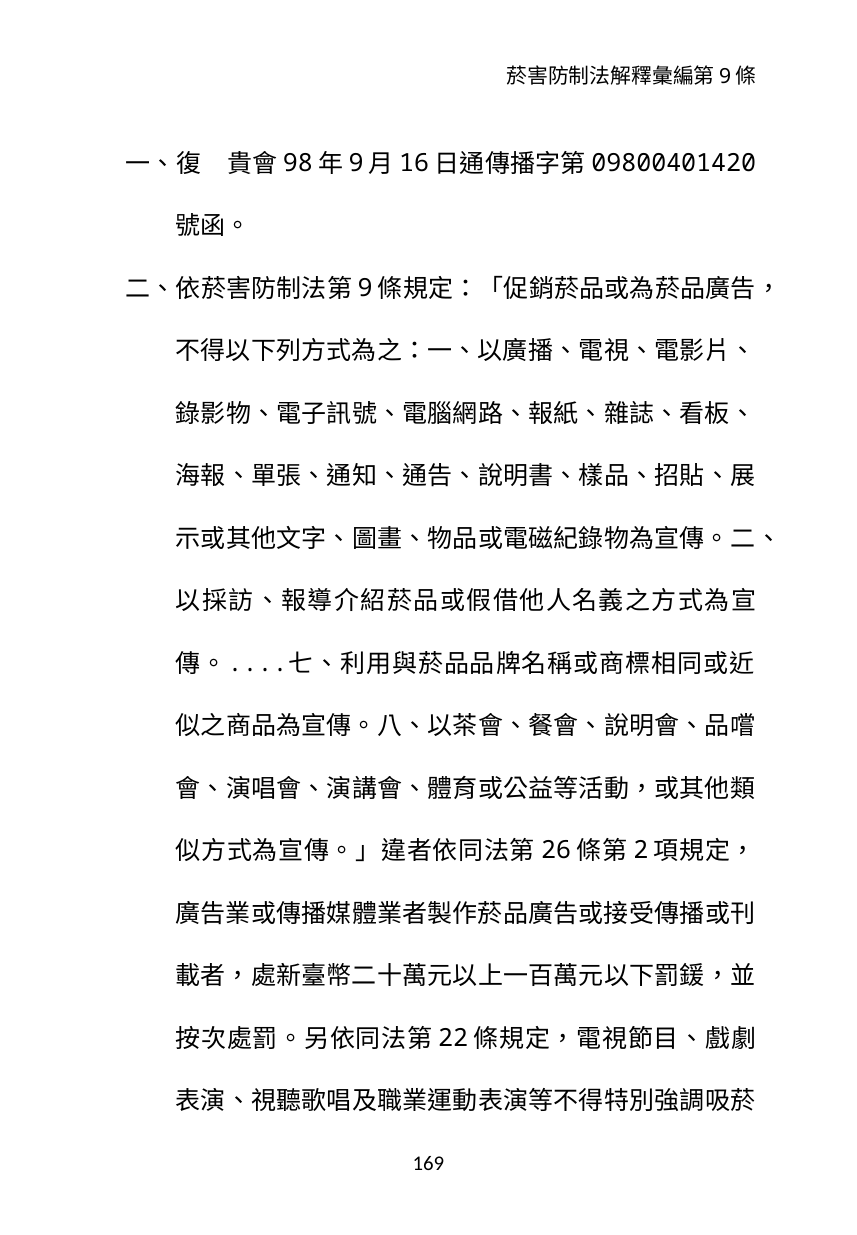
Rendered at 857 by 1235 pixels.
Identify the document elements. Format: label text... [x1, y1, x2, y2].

list 一、復 貴會98年9月16日通傳播字第09800401420號函。 [125, 119, 756, 244]
list 二、依菸害防制法第9條規定：「促銷菸品或為菸品廣告，不得以下列方式為之：一、以廣播、電視、電影片、錄影物、電子訊號、電腦網路、報紙、雜誌、看板、海報、單張、通知、通告、說明書、樣品、招貼、展示或其他文字、圖畫、物品或電磁紀錄物為宣傳。二、以採訪、報導介紹菸品或假借他人名義之方式為宣傳。....七、利用與菸品品牌名稱或商標相同或近似之商品為宣傳。八、以茶會、餐會、說明會、品嚐會、演唱會、演講會、體育或公益等活動，或其他類似方式為宣傳。」違者依同法第26條第2項規定，廣告業或傳播媒體業者製作菸品廣告或接受傳播或刊載者，處新臺幣二十萬元以上一百萬元以下罰鍰，並按次處罰。另依同法第22條規定，電視節目、戲劇表演、視聽歌唱及職業運動表演等不得特別強調吸菸之形象。 [125, 244, 756, 1119]
